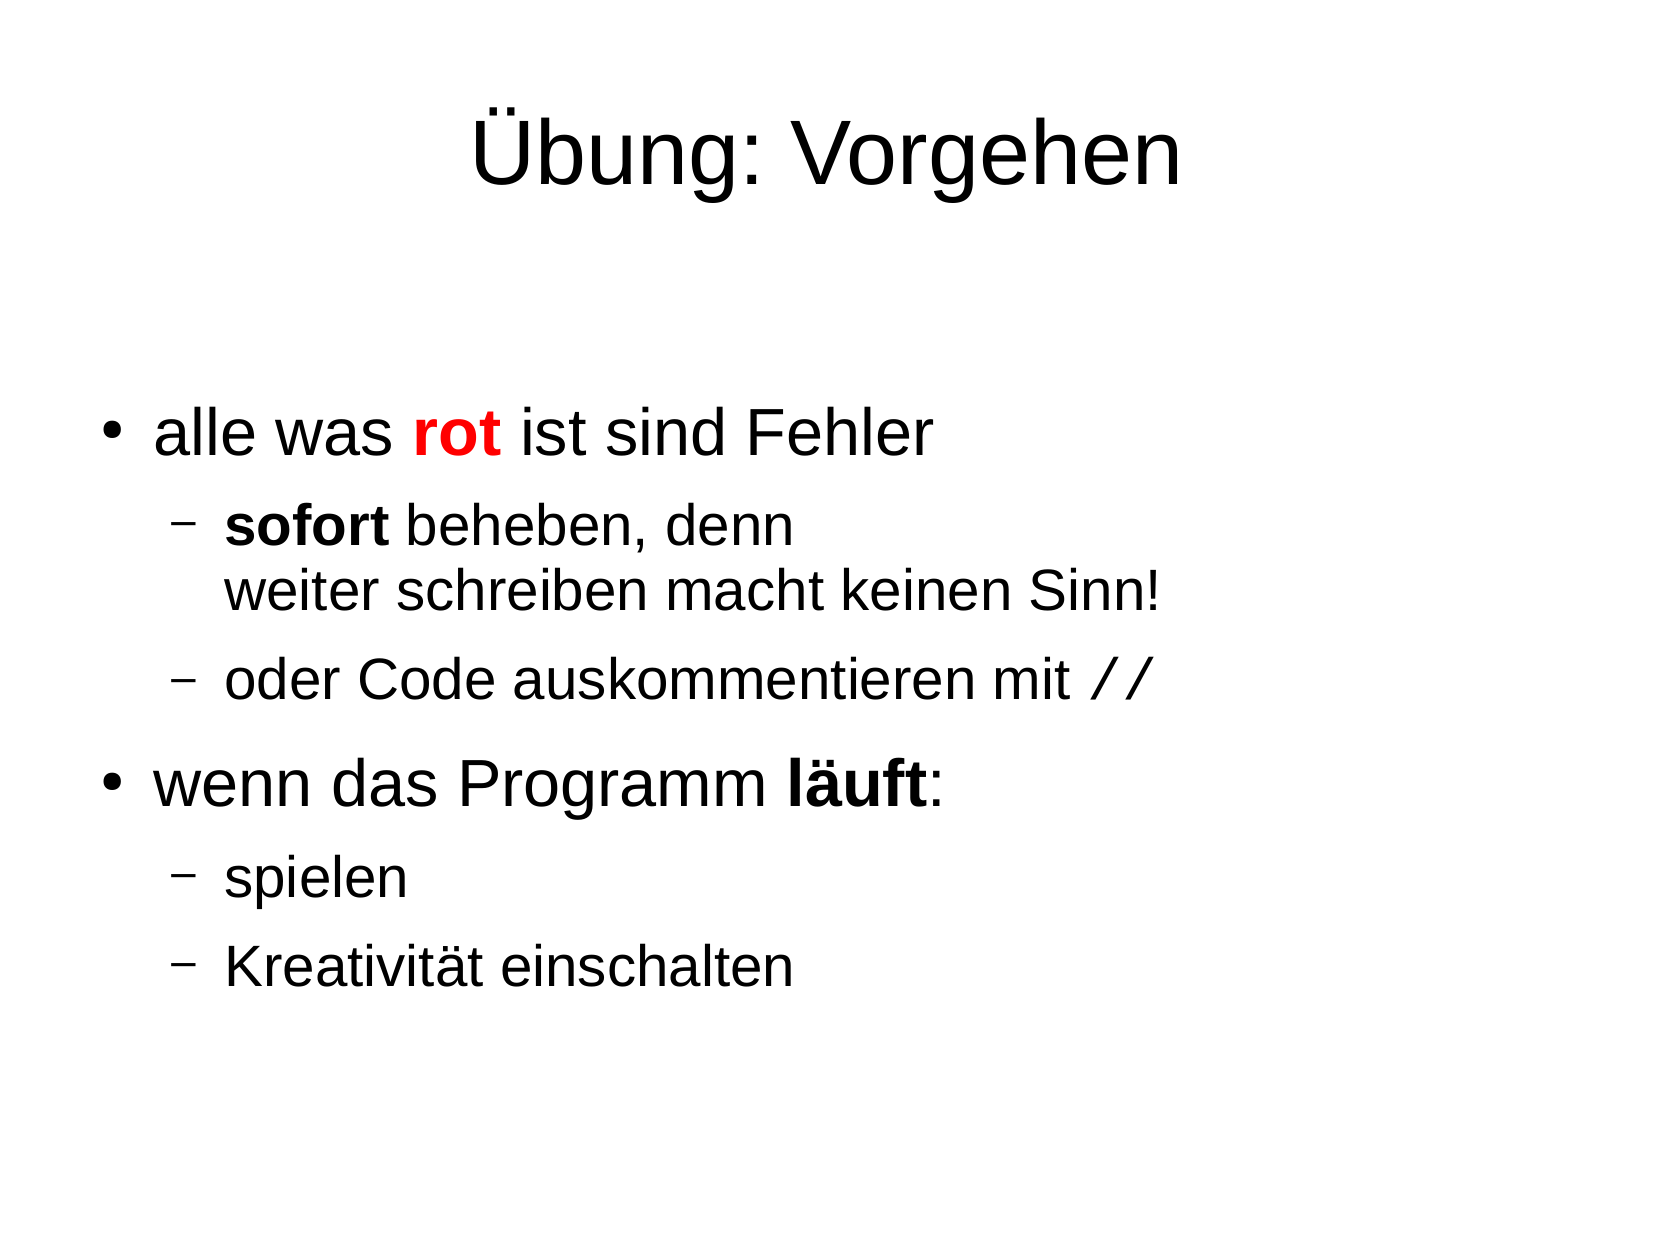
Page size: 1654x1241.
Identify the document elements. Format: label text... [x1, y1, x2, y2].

list alle was rot ist sind Fehler sofort beheben, denn weiter schreiben macht keinen Sinn! oder Code auskommentieren mit // wenn das Programm läuft: spielen Kreativität einschalten [82, 290, 1571, 1216]
title Übung: Vorgehen [82, 49, 1571, 257]
